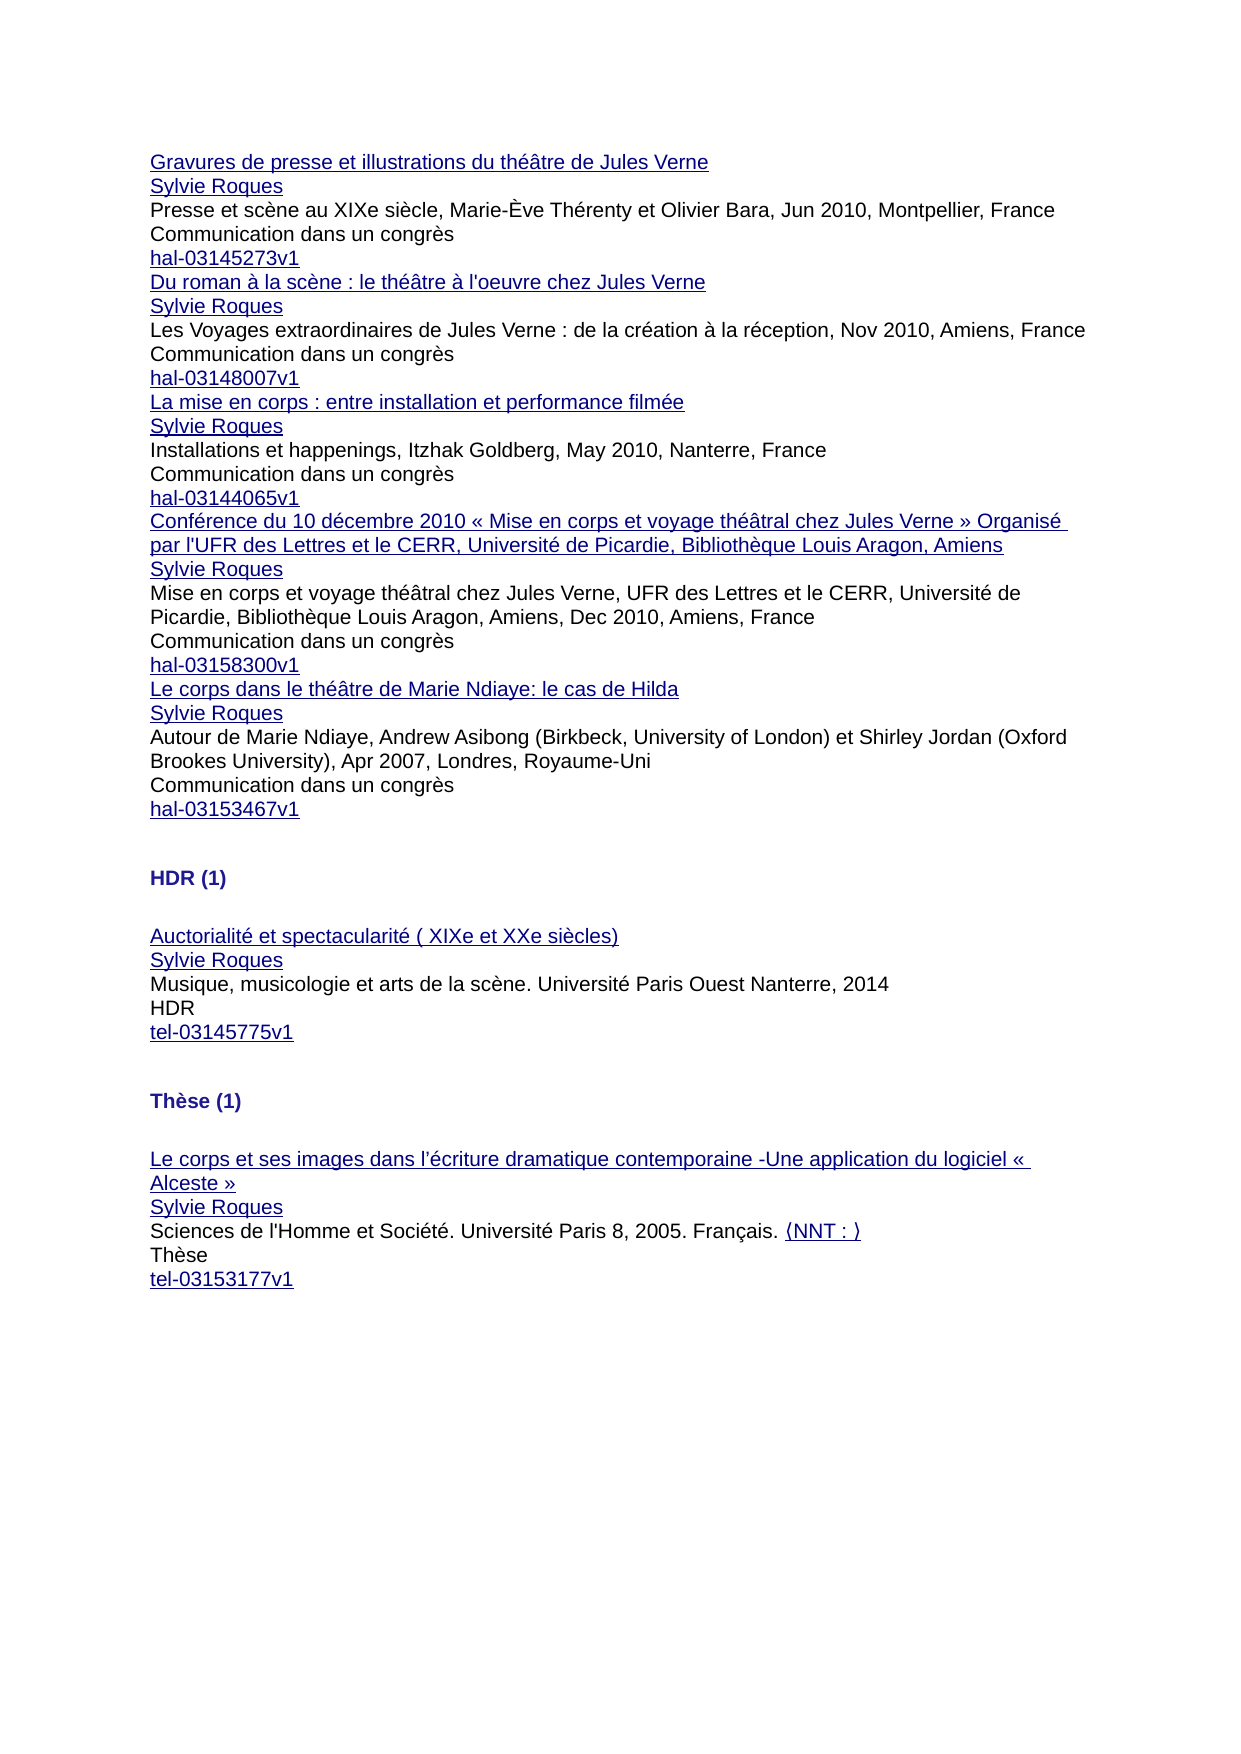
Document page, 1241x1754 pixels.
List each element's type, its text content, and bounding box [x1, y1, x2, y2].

table_cell Du roman à la scène : le théâtre à l'oeuvre chez Jules Verne Sylvie Roques Les Voyages extraordinaires de Jules Verne : de la création à la réception, Nov 2010, Amiens, France Communication dans un congrès hal-03148007v1 [150, 270, 1090, 389]
table_header Le corps et ses images dans l’écriture dramatique contemporaine -Une application du logiciel « Alceste » Sylvie Roques Sciences de l'Homme et Société. Université Paris 8, 2005. Français. ⟨NNT : ⟩ Thèse tel-03153177v1 [150, 1147, 1090, 1291]
table_cell Gravures de presse et illustrations du théâtre de Jules Verne Sylvie Roques Presse et scène au XIXe siècle, Marie-Ève Thérenty et Olivier Bara, Jun 2010, Montpellier, France Communication dans un congrès hal-03145273v1 [150, 150, 1090, 270]
subtitle Thèse (1) [150, 1088, 1090, 1112]
table_header Auctorialité et spectacularité ( XIXe et XXe siècles) Sylvie Roques Musique, musicologie et arts de la scène. Université Paris Ouest Nanterre, 2014 HDR tel-03145775v1 [150, 924, 1090, 1044]
table_cell Conférence du 10 décembre 2010 « Mise en corps et voyage théâtral chez Jules Verne » Organisé par l'UFR des Lettres et le CERR, Université de Picardie, Bibliothèque Louis Aragon, Amiens Sylvie Roques Mise en corps et voyage théâtral chez Jules Verne, UFR des Lettres et le CERR, Université de Picardie, Bibliothèque Louis Aragon, Amiens, Dec 2010, Amiens, France Communication dans un congrès hal-03158300v1 [150, 509, 1090, 677]
subtitle HDR (1) [150, 866, 1090, 889]
table_cell Le corps dans le théâtre de Marie Ndiaye: le cas de Hilda Sylvie Roques Autour de Marie Ndiaye, Andrew Asibong (Birkbeck, University of London) et Shirley Jordan (Oxford Brookes University), Apr 2007, Londres, Royaume-Uni Communication dans un congrès hal-03153467v1 [150, 677, 1090, 821]
table_cell La mise en corps : entre installation et performance filmée Sylvie Roques Installations et happenings, Itzhak Goldberg, May 2010, Nanterre, France Communication dans un congrès hal-03144065v1 [150, 390, 1090, 509]
